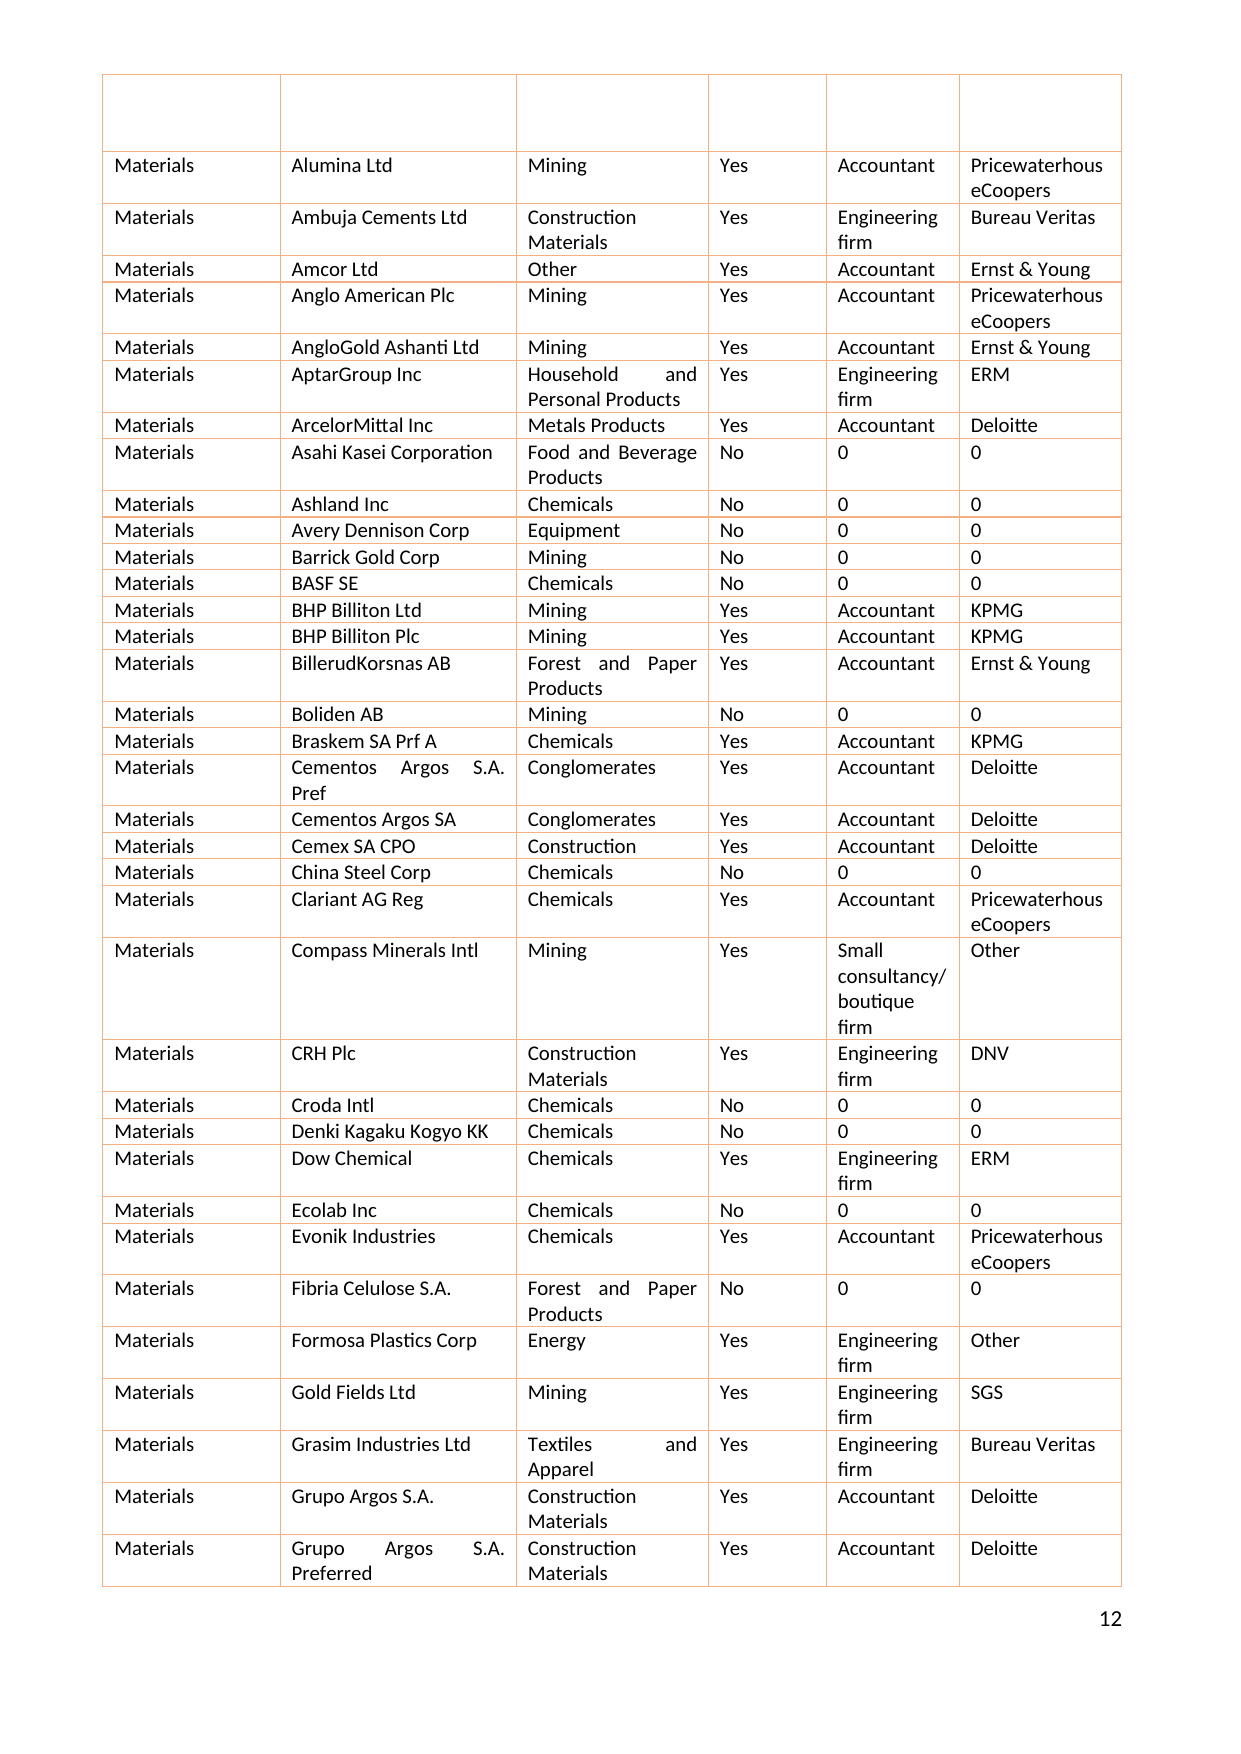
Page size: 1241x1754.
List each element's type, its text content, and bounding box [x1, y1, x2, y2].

table_cell Materials [103, 361, 280, 412]
table_cell Accountant [827, 650, 959, 701]
table_cell Materials [103, 597, 280, 622]
table_cell Food and Beverage Products [517, 439, 708, 490]
table_cell 0 [960, 1275, 1121, 1326]
table_header External assurance [709, 75, 826, 151]
table_cell 0 [960, 1197, 1121, 1222]
table_cell Materials [103, 728, 280, 753]
table_cell Materials [103, 1327, 280, 1378]
table_cell Accountant [827, 256, 959, 281]
table_cell Yes [709, 728, 826, 753]
table_cell BHP Billiton Plc [281, 623, 516, 649]
table_cell 0 [827, 491, 959, 516]
table_cell Accountant [827, 806, 959, 832]
table_cell Chemicals [517, 1145, 708, 1196]
table_cell Engineering firm [827, 1040, 959, 1091]
table_cell Yes [709, 650, 826, 701]
table_cell Accountant [827, 755, 959, 805]
table_cell BASF SE [281, 570, 516, 596]
table_cell 0 [827, 544, 959, 569]
table_cell Clariant AG Reg [281, 886, 516, 937]
table_cell Materials [103, 886, 280, 937]
table_cell Materials [103, 938, 280, 1039]
table_cell Conglomerates [517, 755, 708, 805]
table_cell Yes [709, 204, 826, 255]
table_cell Accountant [827, 1535, 959, 1586]
table_cell ArcelorMittal Inc [281, 413, 516, 438]
table_cell Deloitte [960, 806, 1121, 832]
table_cell Boliden AB [281, 702, 516, 727]
table_cell Ernst & Young [960, 650, 1121, 701]
table_cell Other [517, 256, 708, 281]
table_cell Accountant [827, 413, 959, 438]
table_cell Materials [103, 755, 280, 805]
table_cell Compass Minerals Intl [281, 938, 516, 1039]
table_cell Materials [103, 152, 280, 203]
table_cell Yes [709, 413, 826, 438]
table_cell Amcor Ltd [281, 256, 516, 281]
table_cell 0 [827, 1092, 959, 1118]
table_cell Engineering firm [827, 1379, 959, 1430]
table_cell ERM [960, 1145, 1121, 1196]
table_cell Yes [709, 1040, 826, 1091]
table_cell Accountant [827, 833, 959, 858]
table_cell SGS [960, 1379, 1121, 1430]
table_cell Materials [103, 439, 280, 490]
table_cell Chemicals [517, 1119, 708, 1144]
table_cell Mining [517, 544, 708, 569]
table_cell Accountant [827, 283, 959, 333]
table_cell Chemicals [517, 1197, 708, 1222]
table_cell KPMG [960, 623, 1121, 649]
table_cell Materials [103, 1431, 280, 1482]
table_cell DNV [960, 1040, 1121, 1091]
table_cell Materials [103, 570, 280, 596]
table_cell 0 [827, 859, 959, 885]
table_cell Engineering firm [827, 361, 959, 412]
table_cell Materials [103, 650, 280, 701]
table_cell Deloitte [960, 755, 1121, 805]
table_cell Materials [103, 413, 280, 438]
table_cell Yes [709, 1431, 826, 1482]
table_cell Deloitte [960, 1483, 1121, 1534]
table_cell Construction [517, 833, 708, 858]
table_cell Yes [709, 597, 826, 622]
table_cell Dow Chemical [281, 1145, 516, 1196]
table_cell Chemicals [517, 570, 708, 596]
table_cell 0 [960, 702, 1121, 727]
table_cell Materials [103, 623, 280, 649]
table_cell Formosa Plastics Corp [281, 1327, 516, 1378]
table_cell Ashland Inc [281, 491, 516, 516]
table_cell Yes [709, 833, 826, 858]
table_cell Chemicals [517, 728, 708, 753]
table_cell Yes [709, 1224, 826, 1274]
table_cell Forest and Paper Products [517, 1275, 708, 1326]
table_cell Ernst & Young [960, 334, 1121, 360]
table_cell 0 [960, 570, 1121, 596]
table_cell Deloitte [960, 413, 1121, 438]
table_cell Materials [103, 1040, 280, 1091]
table_cell Conglomerates [517, 806, 708, 832]
table_cell No [709, 1092, 826, 1118]
table_header GICS industry group [103, 75, 280, 151]
table_cell 0 [827, 1197, 959, 1222]
table_cell Grasim Industries Ltd [281, 1431, 516, 1482]
table_cell Yes [709, 886, 826, 937]
table_cell Yes [709, 152, 826, 203]
table_cell Household and Personal Products [517, 361, 708, 412]
table_cell Chemicals [517, 491, 708, 516]
table_cell Materials [103, 702, 280, 727]
table_cell KPMG [960, 597, 1121, 622]
table_cell No [709, 859, 826, 885]
table_cell Mining [517, 597, 708, 622]
table_cell No [709, 570, 826, 596]
table_cell Metals Products [517, 413, 708, 438]
table_cell AngloGold Ashanti Ltd [281, 334, 516, 360]
table_cell Yes [709, 1483, 826, 1534]
table_cell Materials [103, 256, 280, 281]
table_cell Grupo Argos S.A. [281, 1483, 516, 1534]
table_cell Materials [103, 1197, 280, 1222]
table_header GRI industry [517, 75, 708, 151]
table_cell 0 [960, 439, 1121, 490]
table_cell Bureau Veritas [960, 204, 1121, 255]
table_cell Other [960, 938, 1121, 1039]
table_cell Grupo Argos S.A. Preferred [281, 1535, 516, 1586]
table_cell Materials [103, 1535, 280, 1586]
table_cell Forest and Paper Products [517, 650, 708, 701]
table_header Assurance provider [960, 75, 1121, 151]
table_cell Construction Materials [517, 1535, 708, 1586]
table_cell Yes [709, 1535, 826, 1586]
table_cell Chemicals [517, 886, 708, 937]
table_cell Evonik Industries [281, 1224, 516, 1274]
table_cell PricewaterhouseCoopers [960, 283, 1121, 333]
table_cell Bureau Veritas [960, 1431, 1121, 1482]
table_cell Alumina Ltd [281, 152, 516, 203]
table_cell Equipment [517, 518, 708, 543]
table_cell Materials [103, 491, 280, 516]
table_cell Chemicals [517, 1092, 708, 1118]
table_cell Other [960, 1327, 1121, 1378]
table_cell Barrick Gold Corp [281, 544, 516, 569]
table_cell Materials [103, 283, 280, 333]
table_cell Yes [709, 938, 826, 1039]
table_cell Mining [517, 1379, 708, 1430]
table_cell Mining [517, 623, 708, 649]
table_cell Small consultancy/ boutique firm [827, 938, 959, 1039]
table_cell Avery Dennison Corp [281, 518, 516, 543]
table_cell Materials [103, 1224, 280, 1274]
table_cell 0 [960, 518, 1121, 543]
table_cell Materials [103, 1119, 280, 1144]
table_cell Accountant [827, 886, 959, 937]
table_cell Accountant [827, 728, 959, 753]
table_cell Ernst & Young [960, 256, 1121, 281]
table_cell BHP Billiton Ltd [281, 597, 516, 622]
table_cell Materials [103, 518, 280, 543]
table_cell 0 [960, 544, 1121, 569]
table_cell Engineering firm [827, 1431, 959, 1482]
table_cell Materials [103, 334, 280, 360]
table_cell 0 [827, 1119, 959, 1144]
table_cell 0 [827, 1275, 959, 1326]
table_cell Yes [709, 1379, 826, 1430]
table_cell No [709, 544, 826, 569]
table_cell Chemicals [517, 1224, 708, 1274]
table_header Type of assurance provider [827, 75, 959, 151]
table_cell Accountant [827, 597, 959, 622]
table_cell Cementos Argos SA [281, 806, 516, 832]
table_cell Anglo American Plc [281, 283, 516, 333]
table_cell Deloitte [960, 1535, 1121, 1586]
table_cell 0 [960, 491, 1121, 516]
table_cell Yes [709, 283, 826, 333]
table_cell Fibria Celulose S.A. [281, 1275, 516, 1326]
table_cell Yes [709, 361, 826, 412]
table_cell Yes [709, 806, 826, 832]
table_cell Croda Intl [281, 1092, 516, 1118]
table_cell Denki Kagaku Kogyo KK [281, 1119, 516, 1144]
table_cell Materials [103, 1275, 280, 1326]
table_cell No [709, 702, 826, 727]
table_cell PricewaterhouseCoopers [960, 1224, 1121, 1274]
table_cell Ecolab Inc [281, 1197, 516, 1222]
table_cell Textiles and Apparel [517, 1431, 708, 1482]
table_cell Yes [709, 1145, 826, 1196]
table_cell Cemex SA CPO [281, 833, 516, 858]
table_cell Materials [103, 1483, 280, 1534]
table_cell AptarGroup Inc [281, 361, 516, 412]
table_cell 0 [827, 439, 959, 490]
table_cell Accountant [827, 152, 959, 203]
table_cell 0 [960, 1092, 1121, 1118]
table_cell Mining [517, 938, 708, 1039]
table_cell Engineering firm [827, 204, 959, 255]
table_cell Materials [103, 859, 280, 885]
table_cell Materials [103, 806, 280, 832]
table_cell Accountant [827, 623, 959, 649]
table_cell Yes [709, 256, 826, 281]
table_cell Mining [517, 152, 708, 203]
table_cell Engineering firm [827, 1145, 959, 1196]
table_cell China Steel Corp [281, 859, 516, 885]
table_cell KPMG [960, 728, 1121, 753]
table_cell Mining [517, 334, 708, 360]
table_cell No [709, 518, 826, 543]
table_cell 0 [827, 518, 959, 543]
table_cell Materials [103, 204, 280, 255]
table_cell Materials [103, 1092, 280, 1118]
table_cell Materials [103, 1379, 280, 1430]
table_cell No [709, 1275, 826, 1326]
table_cell Accountant [827, 1483, 959, 1534]
table_cell No [709, 1119, 826, 1144]
table_cell Construction Materials [517, 1040, 708, 1091]
table_header Company [281, 75, 516, 151]
table_cell Asahi Kasei Corporation [281, 439, 516, 490]
table_cell Accountant [827, 334, 959, 360]
table_cell Gold Fields Ltd [281, 1379, 516, 1430]
table_cell No [709, 491, 826, 516]
table_cell Deloitte [960, 833, 1121, 858]
table_cell 0 [827, 702, 959, 727]
table_cell Mining [517, 283, 708, 333]
table_cell PricewaterhouseCoopers [960, 886, 1121, 937]
table_cell Chemicals [517, 859, 708, 885]
table_cell CRH Plc [281, 1040, 516, 1091]
table_cell 0 [960, 859, 1121, 885]
table_cell Materials [103, 833, 280, 858]
table_cell No [709, 1197, 826, 1222]
table_cell Ambuja Cements Ltd [281, 204, 516, 255]
table_cell Yes [709, 1327, 826, 1378]
table_cell Cementos Argos S.A. Pref [281, 755, 516, 805]
table_cell Engineering firm [827, 1327, 959, 1378]
table_cell Yes [709, 623, 826, 649]
table_cell Mining [517, 702, 708, 727]
table_cell Construction Materials [517, 204, 708, 255]
table_cell BillerudKorsnas AB [281, 650, 516, 701]
table_cell 0 [827, 570, 959, 596]
table_cell ERM [960, 361, 1121, 412]
table_cell Energy [517, 1327, 708, 1378]
table_cell Accountant [827, 1224, 959, 1274]
table_cell Yes [709, 334, 826, 360]
table_cell 0 [960, 1119, 1121, 1144]
table_cell No [709, 439, 826, 490]
table_cell Yes [709, 755, 826, 805]
table_cell Braskem SA Prf A [281, 728, 516, 753]
table_cell PricewaterhouseCoopers [960, 152, 1121, 203]
table_cell Construction Materials [517, 1483, 708, 1534]
table_cell Materials [103, 544, 280, 569]
table_cell Materials [103, 1145, 280, 1196]
